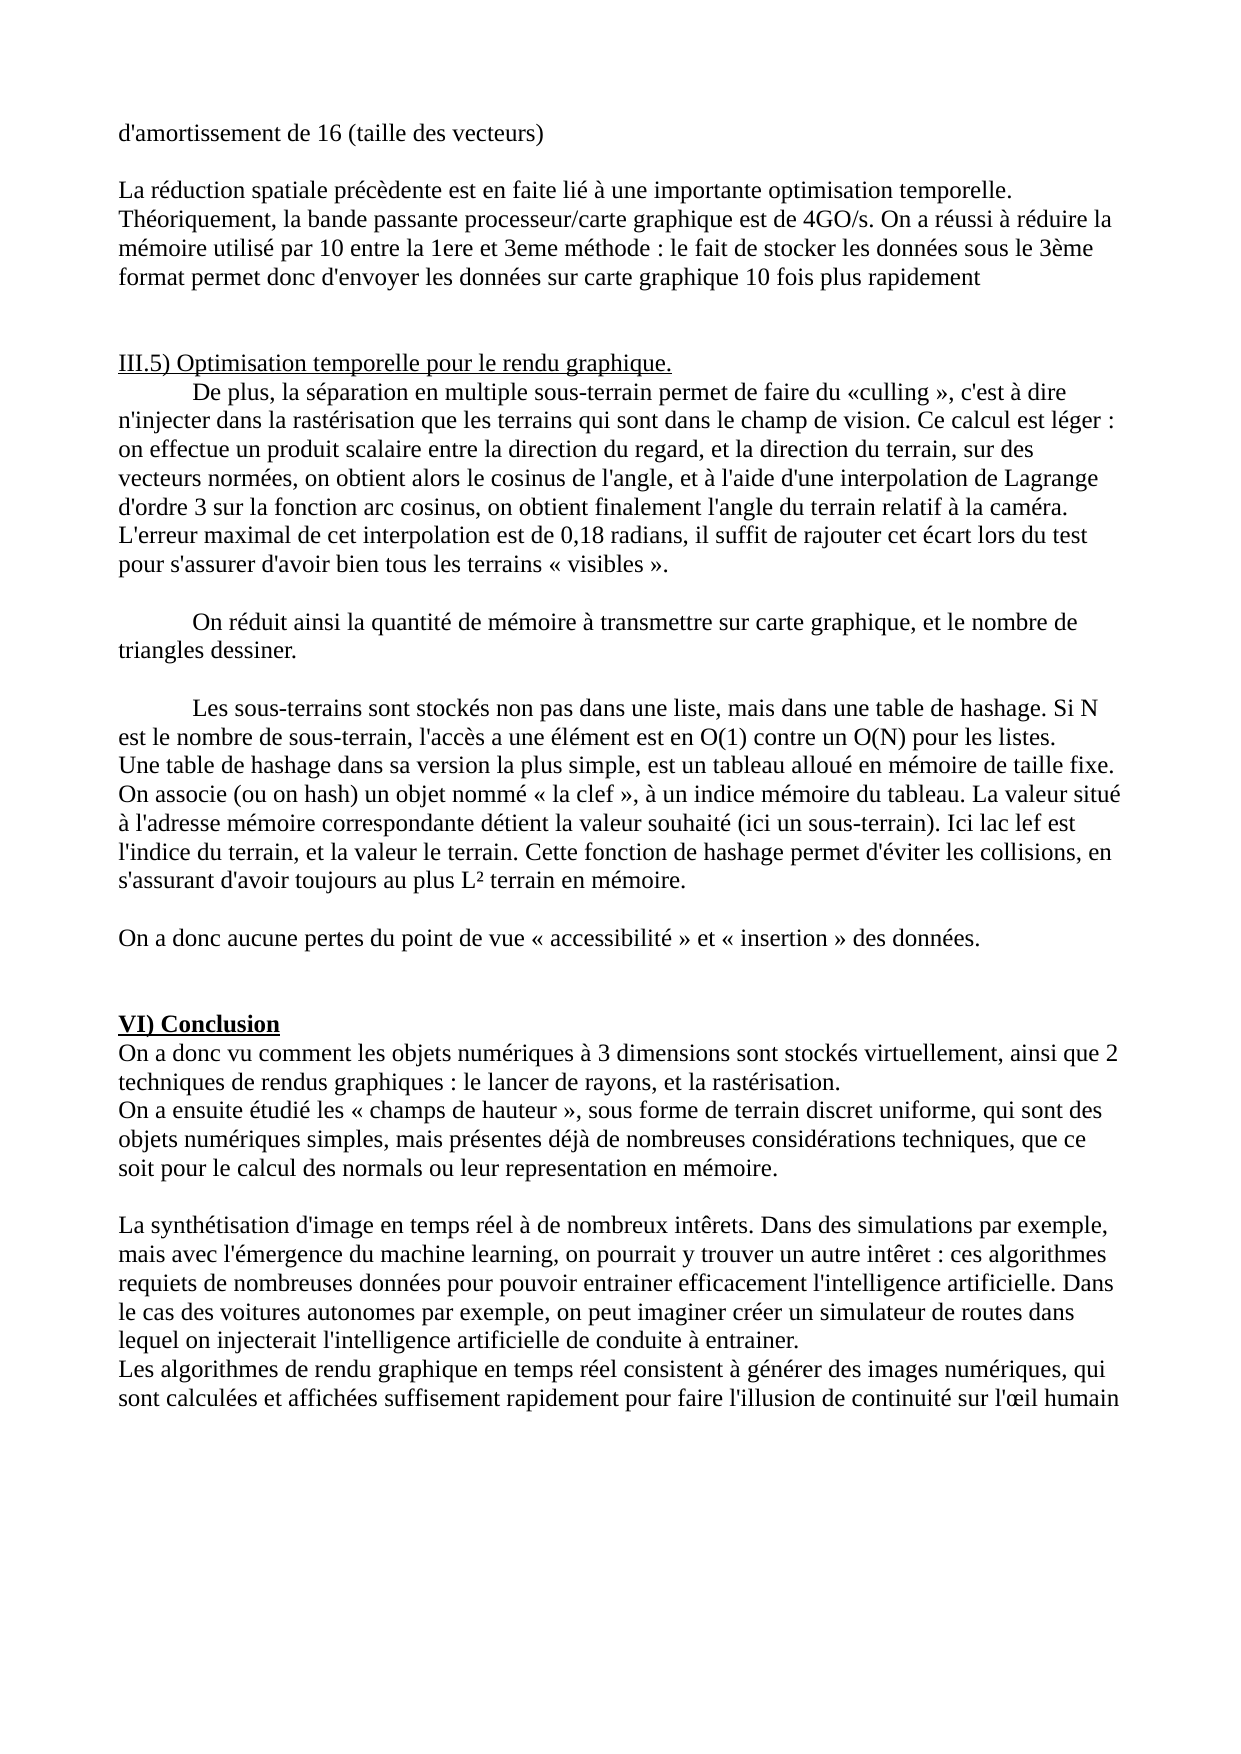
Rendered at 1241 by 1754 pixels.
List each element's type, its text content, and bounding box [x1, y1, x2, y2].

text Théoriquement, la bande passante processeur/carte graphique est de 4GO/s. On a réussi à réduire la mémoire utilisé par 10 entre la 1ere et 3eme méthode : le fait de stocker les données sous le 3ème format permet donc d'envoyer les données sur carte graphique 10 fois plus rapidement [118, 204, 1122, 291]
text La réduction spatiale précèdente est en faite lié à une importante optimisation temporelle. [118, 176, 1122, 204]
text d'amortissement de 16 (taille des vecteurs) [118, 118, 1122, 147]
text On a ensuite étudié les « champs de hauteur », sous forme de terrain discret uniforme, qui sont des objets numériques simples, mais présentes déjà de nombreuses considérations techniques, que ce soit pour le calcul des normals ou leur representation en mémoire. [118, 1096, 1122, 1182]
text On a donc aucune pertes du point de vue « accessibilité » et « insertion » des données. [118, 923, 1122, 952]
text On a donc vu comment les objets numériques à 3 dimensions sont stockés virtuellement, ainsi que 2 techniques de rendus graphiques : le lancer de rayons, et la rastérisation. [118, 1038, 1122, 1096]
text De plus, la séparation en multiple sous-terrain permet de faire du «culling », c'est à dire n'injecter dans la rastérisation que les terrains qui sont dans le champ de vision. Ce calcul est léger : on effectue un produit scalaire entre la direction du regard, et la direction du terrain, sur des vecteurs normées, on obtient alors le cosinus de l'angle, et à l'aide d'une interpolation de Lagrange d'ordre 3 sur la fonction arc cosinus, on obtient finalement l'angle du terrain relatif à la caméra. L'erreur maximal de cet interpolation est de 0,18 radians, il suffit de rajouter cet écart lors du test pour s'assurer d'avoir bien tous les terrains « visibles ». [118, 377, 1122, 578]
text Les algorithmes de rendu graphique en temps réel consistent à générer des images numériques, qui sont calculées et affichées suffisement rapidement pour faire l'illusion de continuité sur l'œil humain [118, 1354, 1122, 1412]
text Les sous-terrains sont stockés non pas dans une liste, mais dans une table de hashage. Si N est le nombre de sous-terrain, l'accès a une élément est en O(1) contre un O(N) pour les listes. [118, 693, 1122, 751]
text On réduit ainsi la quantité de mémoire à transmettre sur carte graphique, et le nombre de triangles dessiner. [118, 607, 1122, 664]
text Une table de hashage dans sa version la plus simple, est un tableau alloué en mémoire de taille fixe. On associe (ou on hash) un objet nommé « la clef », à un indice mémoire du tableau. La valeur situé à l'adresse mémoire correspondante détient la valeur souhaité (ici un sous-terrain). Ici lac lef est l'indice du terrain, et la valeur le terrain. Cette fonction de hashage permet d'éviter les collisions, en s'assurant d'avoir toujours au plus L² terrain en mémoire. [118, 751, 1122, 894]
text VI) Conclusion [118, 1009, 1122, 1038]
text III.5) Optimisation temporelle pour le rendu graphique. [118, 348, 1122, 377]
text La synthétisation d'image en temps réel à de nombreux intêrets. Dans des simulations par exemple, mais avec l'émergence du machine learning, on pourrait y trouver un autre intêret : ces algorithmes requiets de nombreuses données pour pouvoir entrainer efficacement l'intelligence artificielle. Dans le cas des voitures autonomes par exemple, on peut imaginer créer un simulateur de routes dans lequel on injecterait l'intelligence artificielle de conduite à entrainer. [118, 1211, 1122, 1354]
